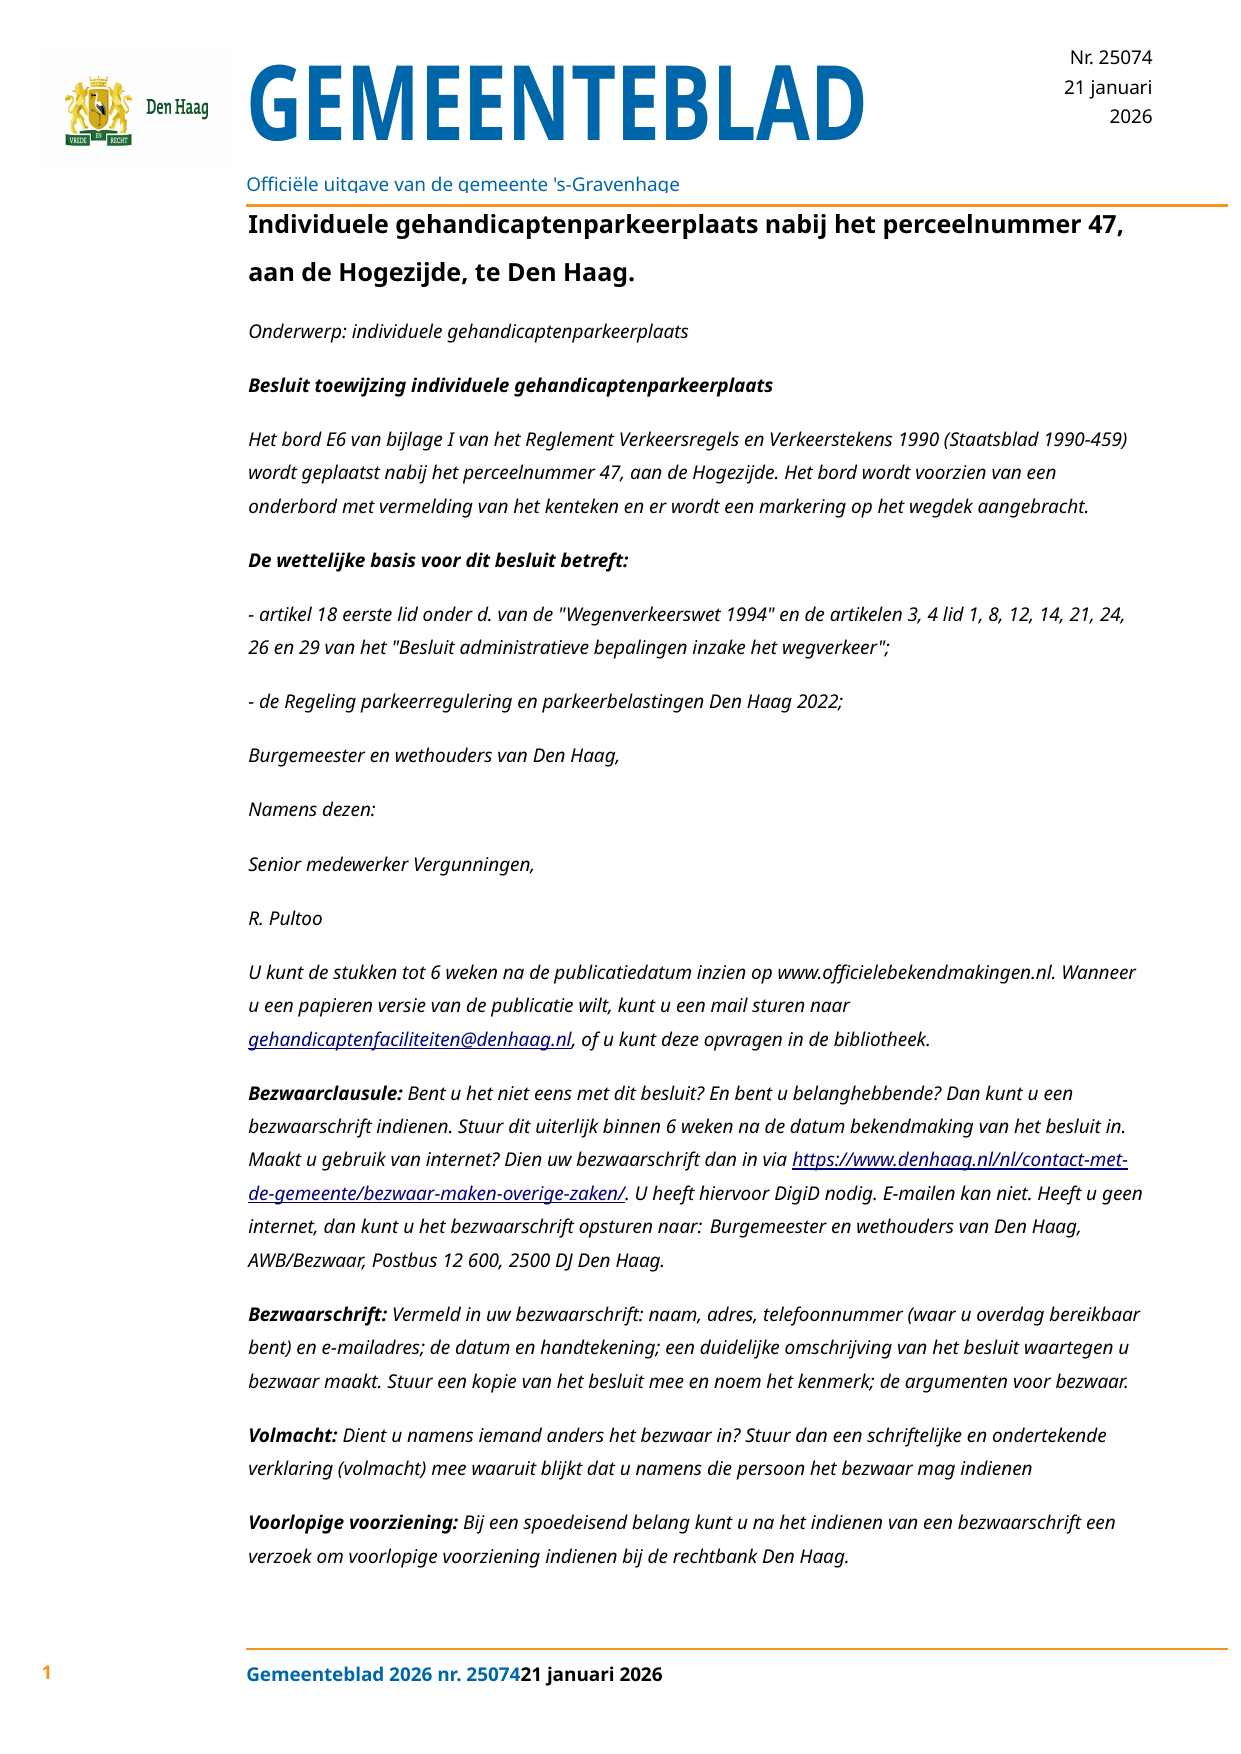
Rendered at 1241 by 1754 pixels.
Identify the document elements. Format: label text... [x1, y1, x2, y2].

picture [41, 47, 231, 172]
text Besluit toewijzing individuele gehandicaptenparkeerplaats [248, 372, 1152, 398]
text Voorlopige voorziening: Bij een spoedeisend belang kunt u na het indienen van een bezwaarschrift een verzoek om voorlopige voorziening indienen bij de rechtbank Den Haag. [248, 1509, 1152, 1569]
text Onderwerp: individuele gehandicaptenparkeerplaats [248, 318, 1152, 344]
text Individuele gehandicaptenparkeerplaats nabij het perceelnummer 47, aan de Hogezijde, te Den Haag. [248, 207, 1152, 288]
text De wettelijke basis voor dit besluit betreft: [248, 547, 1152, 573]
text - artikel 18 eerste lid onder d. van de "Wegenverkeerswet 1994" en de artikelen 3, 4 lid 1, 8, 12, 14, 21, 24, 26 en 29 van het "Besluit administratieve bepalingen inzake het wegverkeer"; [248, 601, 1152, 660]
text Het bord E6 van bijlage I van het Reglement Verkeersregels en Verkeerstekens 1990 (Staatsblad 1990-459) wordt geplaatst nabij het perceelnummer 47, aan de Hogezijde. Het bord wordt voorzien van een onderbord met vermelding van het kenteken en er wordt een markering op het wegdek aangebracht. [248, 426, 1152, 519]
text Bezwaarclausule: Bent u het niet eens met dit besluit? En bent u belanghebbende? Dan kunt u een bezwaarschrift indienen. Stuur dit uiterlijk binnen 6 weken na de datum bekendmaking van het besluit in. Maakt u gebruik van internet? Dien uw bezwaarschrift dan in via https://www.denhaag.nl/nl/contact-met-de-gemeente/bezwaar-maken-overige-zaken/. U heeft hiervoor DigiD nodig. E-mailen kan niet. Heeft u geen internet, dan kunt u het bezwaarschrift opsturen naar: Burgemeester en wethouders van Den Haag, AWB/Bezwaar, Postbus 12 600, 2500 DJ Den Haag. [248, 1080, 1152, 1273]
text Burgemeester en wethouders van Den Haag, [248, 743, 1152, 768]
text Volmacht: Dient u namens iemand anders het bezwaar in? Stuur dan een schriftelijke en ondertekende verklaring (volmacht) mee waaruit blijkt dat u namens die persoon het bezwaar mag indienen [248, 1422, 1152, 1481]
text Senior medewerker Vergunningen, [248, 851, 1152, 876]
text - de Regeling parkeerregulering en parkeerbelastingen Den Haag 2022; [248, 688, 1152, 714]
text R. Pultoo [248, 905, 1152, 931]
text Bezwaarschrift: Vermeld in uw bezwaarschrift: naam, adres, telefoonnummer (waar u overdag bereikbaar bent) en e-mailadres; de datum en handtekening; een duidelijke omschrijving van het besluit waartegen u bezwaar maakt. Stuur een kopie van het besluit mee en noem het kenmerk; de argumenten voor bezwaar. [248, 1301, 1152, 1394]
text U kunt de stukken tot 6 weken na de publicatiedatum inzien op www.officielebekendmakingen.nl. Wanneer u een papieren versie van de publicatie wilt, kunt u een mail sturen naar gehandicaptenfaciliteiten@denhaag.nl, of u kunt deze opvragen in de bibliotheek. [248, 959, 1152, 1051]
text Namens dezen: [248, 797, 1152, 822]
